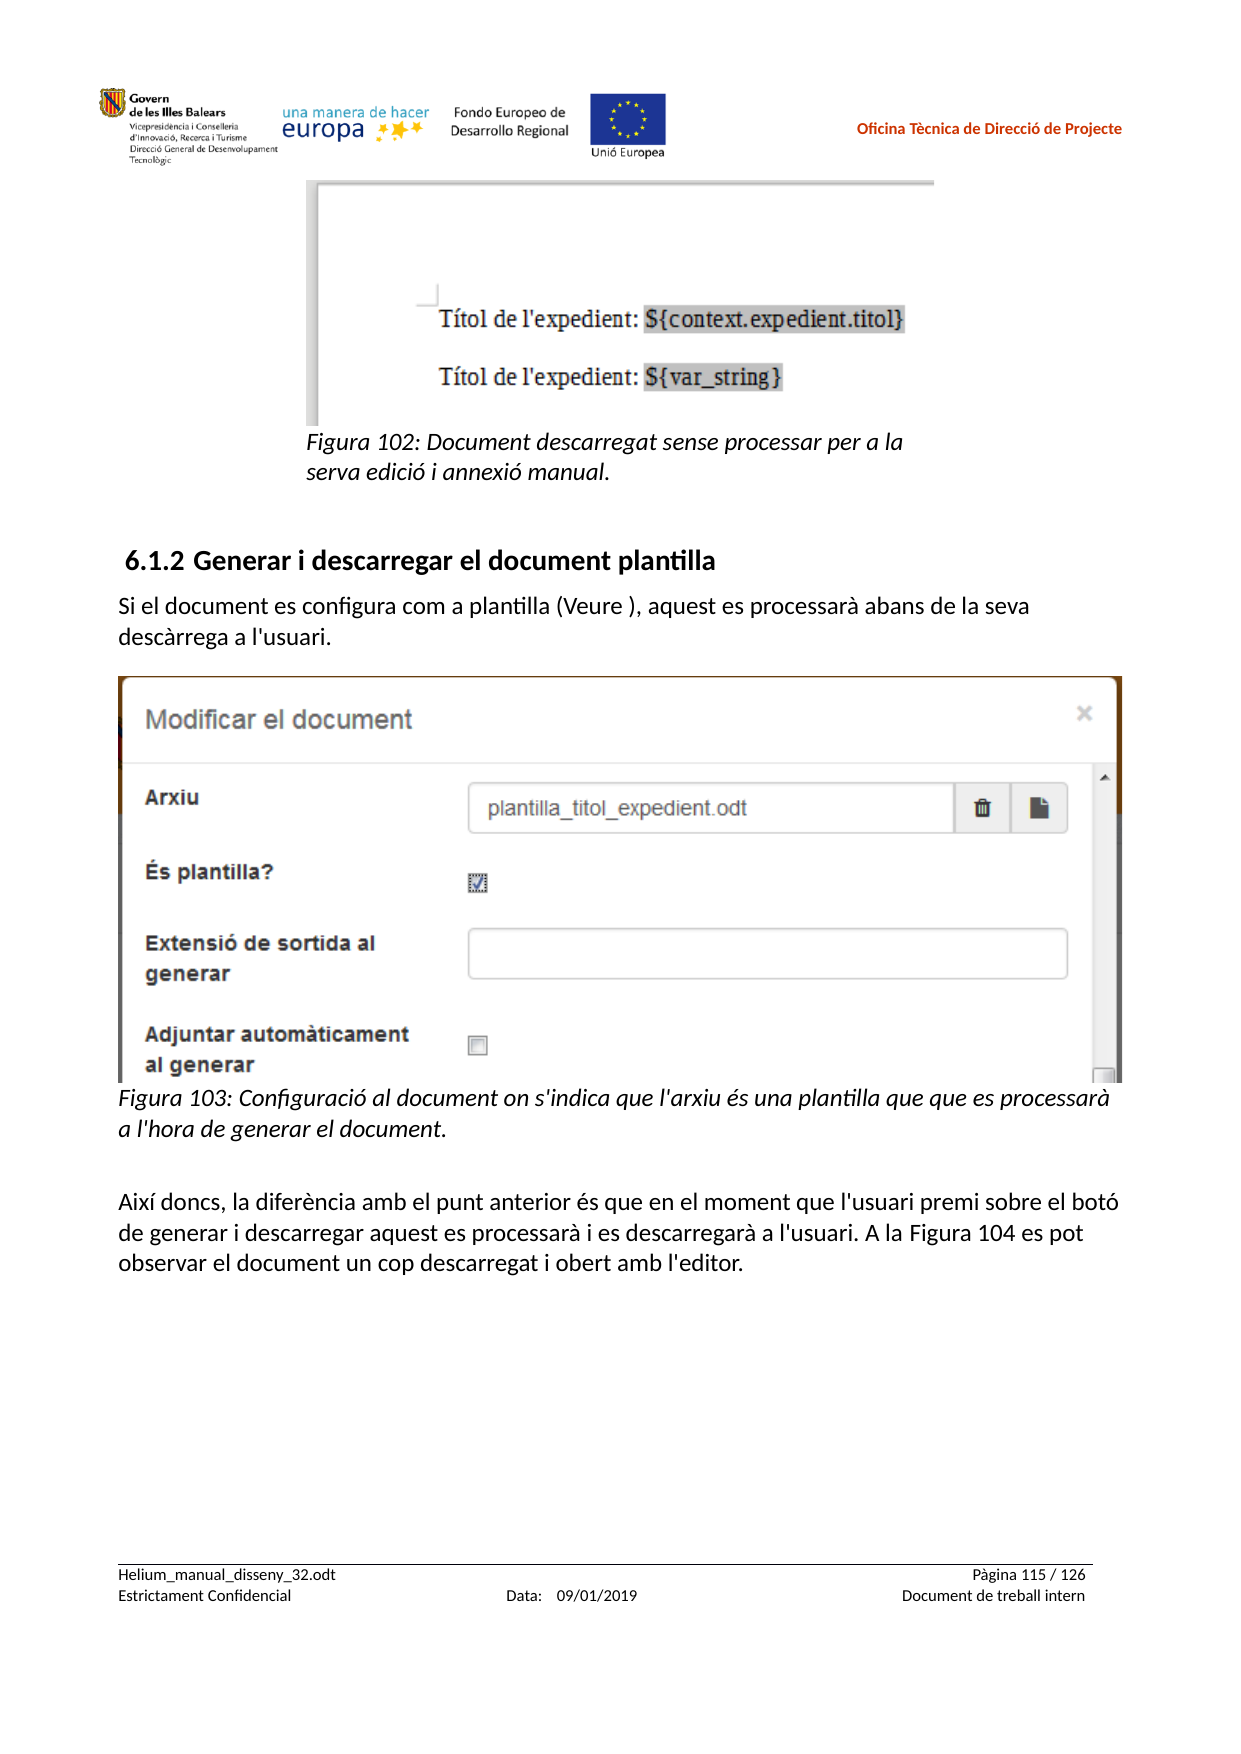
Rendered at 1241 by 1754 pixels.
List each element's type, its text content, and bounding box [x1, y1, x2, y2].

picture [99, 87, 668, 166]
text Figura 102: Document descarregat sense processar per a la serva edició i annexió manual. [306, 426, 934, 487]
text Figura 103: Configuració al document on s'indica que l'arxiu és una plantilla que que es processarà a l'hora de generar el document. [118, 1083, 1122, 1143]
text Així doncs, la diferència amb el punt anterior és que en el moment que l'usuari premi sobre el botó de generar i descarregar aquest es processarà i es descarregarà a l'usuari. A la Figura 104 es pot observar el document un cop descarregat i obert amb l'editor. [118, 1186, 1122, 1278]
picture [118, 676, 1123, 1083]
subtitle Generar i descarregar el document plantilla [118, 542, 1122, 578]
picture [306, 180, 935, 426]
text Si el document es configura com a plantilla (Veure ), aquest es processarà abans de la seva descàrrega a l'usuari. [118, 590, 1122, 651]
